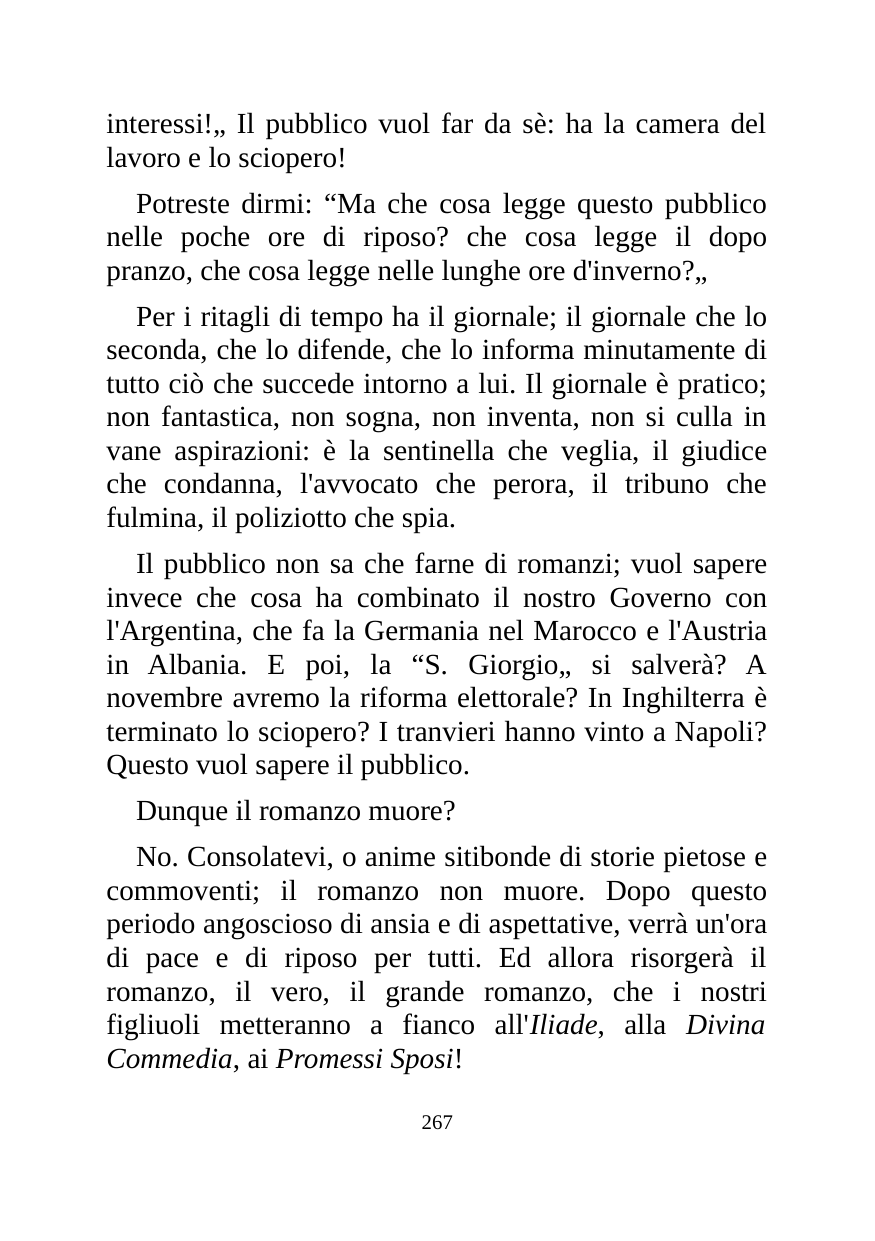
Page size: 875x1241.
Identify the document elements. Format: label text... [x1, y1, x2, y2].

text Per i ritagli di tempo ha il giornale; il giornale che lo seconda, che lo difende, che lo informa minutamente di tutto ciò che succede intorno a lui. Il giornale è pratico; non fantastica, non sogna, non inventa, non si culla in vane aspirazioni: è la sentinella che veglia, il giudice che condanna, l'avvocato che perora, il tribuno che fulmina, il poliziotto che spia. [106, 299, 768, 534]
text interessi!„ Il pubblico vuol far da sè: ha la camera del lavoro e lo sciopero! [106, 106, 768, 173]
text Il pubblico non sa che farne di romanzi; vuol sapere invece che cosa ha combinato il nostro Governo con l'Argentina, che fa la Germania nel Marocco e l'Austria in Albania. E poi, la “S. Giorgio„ si salverà? A novembre avremo la riforma elettorale? In Inghilterra è terminato lo sciopero? I tranvieri hanno vinto a Napoli? Questo vuol sapere il pubblico. [106, 546, 768, 781]
text Potreste dirmi: “Ma che cosa legge questo pubblico nelle poche ore di riposo? che cosa legge il dopo pranzo, che cosa legge nelle lunghe ore d'inverno?„ [106, 186, 768, 286]
text Dunque il romanzo muore? [106, 793, 768, 827]
text No. Consolatevi, o anime sitibonde di storie pietose e commoventi; il romanzo non muore. Dopo questo periodo angoscioso di ansia e di aspettative, verrà un'ora di pace e di riposo per tutti. Ed allora risorgerà il romanzo, il vero, il grande romanzo, che i nostri figliuoli metteranno a fianco all'Iliade, alla Divina Commedia, ai Promessi Sposi! [106, 839, 768, 1074]
